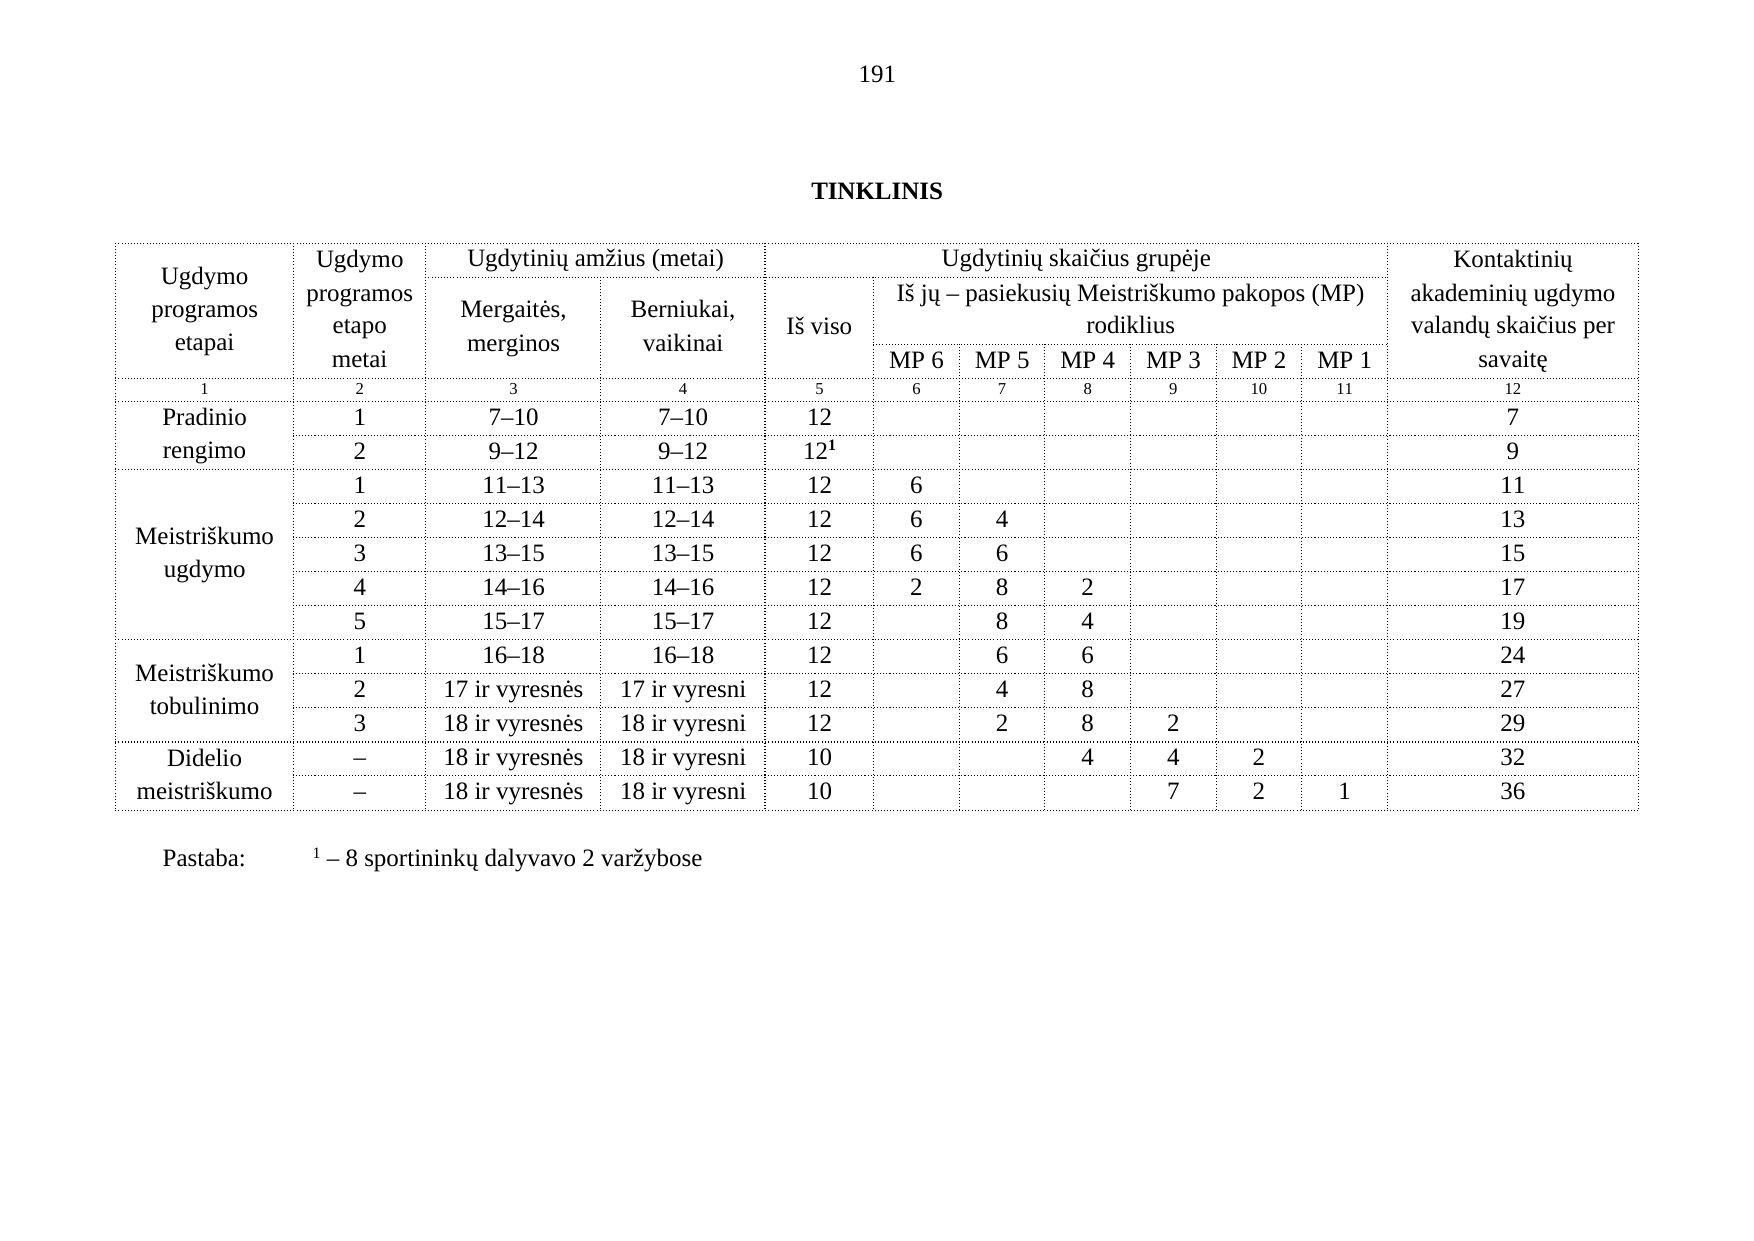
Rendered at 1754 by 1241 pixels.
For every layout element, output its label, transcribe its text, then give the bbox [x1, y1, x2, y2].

text TINKLINIS [118, 176, 1636, 205]
text Pastaba: 1 – 8 sportininkų dalyvavo 2 varžybose [162, 843, 1580, 872]
